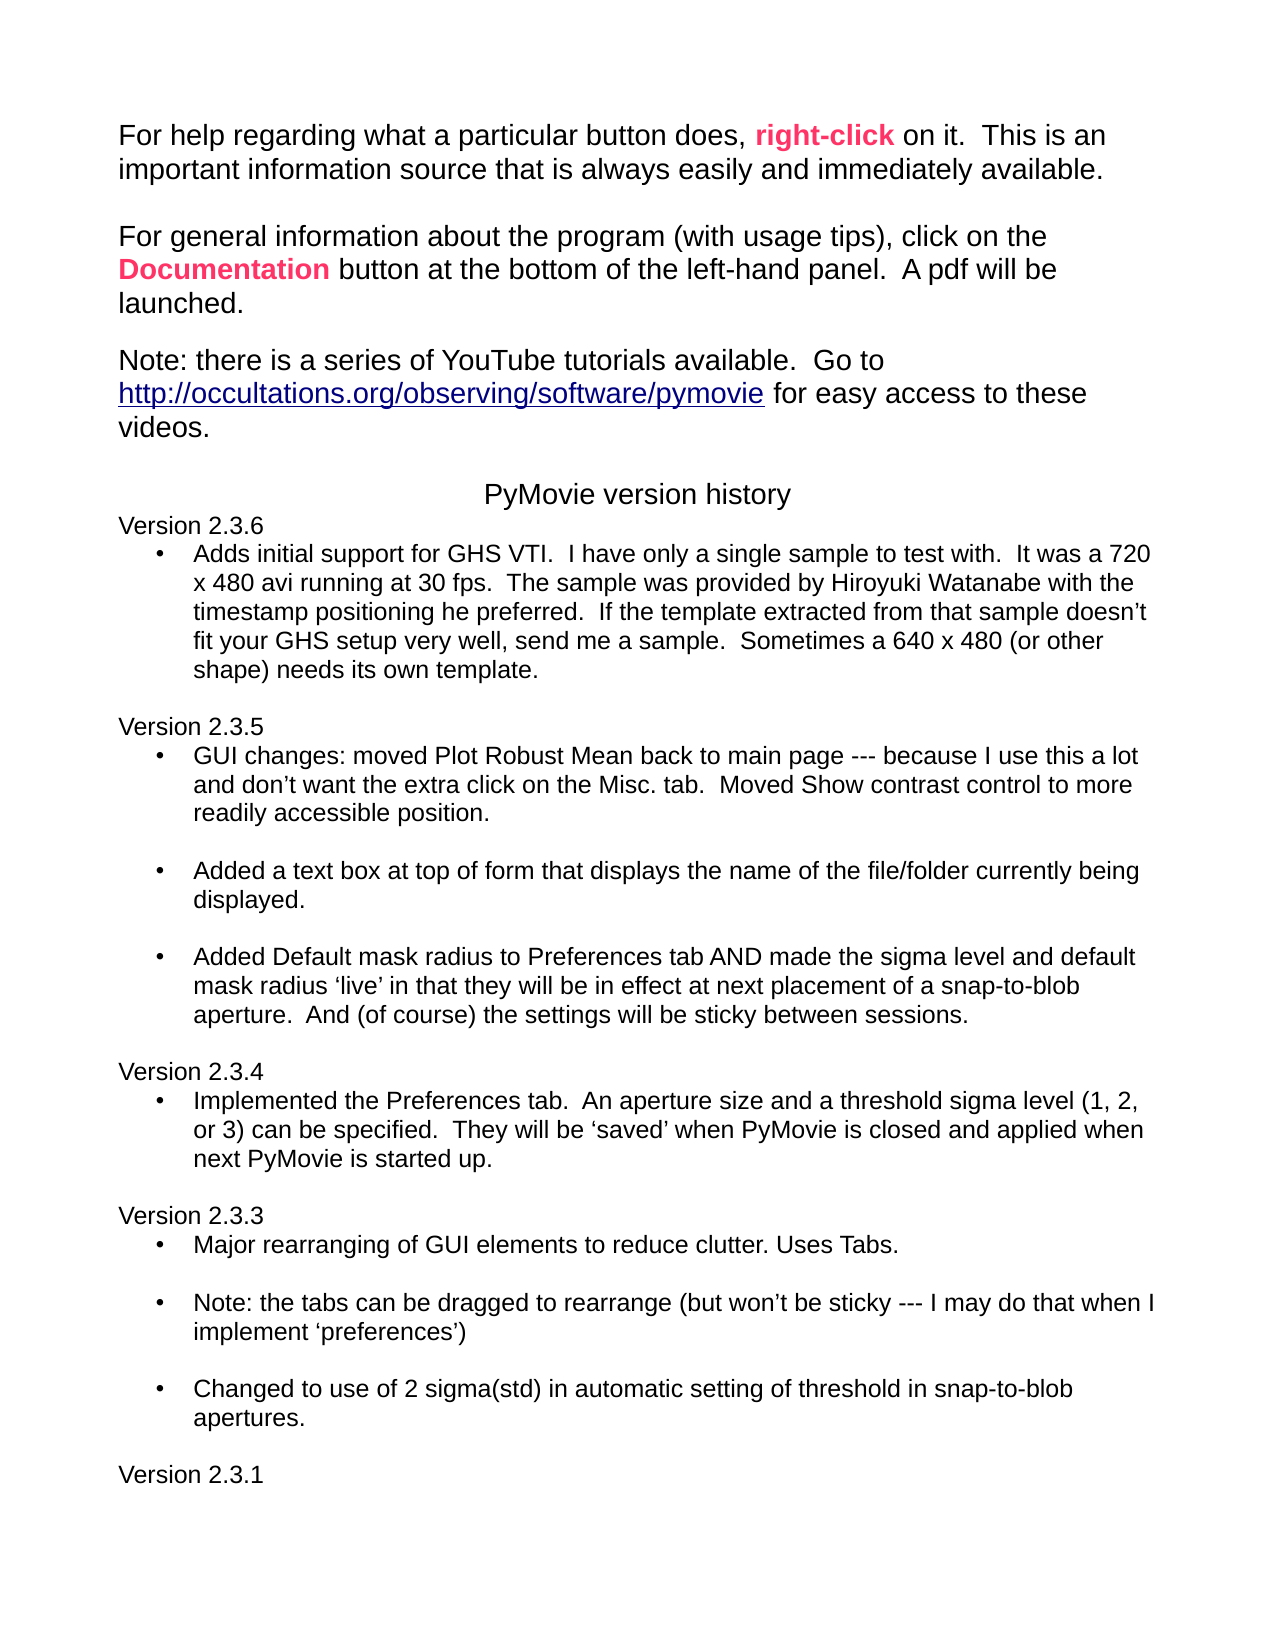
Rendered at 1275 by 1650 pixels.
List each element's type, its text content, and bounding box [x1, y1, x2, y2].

text PyMovie version history [118, 477, 1157, 511]
text For help regarding what a particular button does, right-click on it. This is an important information source that is always easily and immediately available. [118, 118, 1157, 185]
list Adds initial support for GHS VTI. I have only a single sample to test with. It was a 720 x 480 avi running at 30 fps. The sample was provided by Hiroyuki Watanabe with the timestamp positioning he preferred. If the template extracted from that sample doesn’t fit your GHS setup very well, send me a sample. Sometimes a 640 x 480 (or other shape) needs its own template. [156, 539, 1157, 712]
text Version 2.3.1 [118, 1460, 1157, 1489]
list Changed to use of 2 sigma(std) in automatic setting of threshold in snap-to-blob apertures. [156, 1374, 1157, 1460]
list Major rearranging of GUI elements to reduce clutter. Uses Tabs. [156, 1230, 1157, 1288]
list Note: the tabs can be dragged to rearrange (but won’t be sticky --- I may do that when I implement ‘preferences’) [156, 1288, 1157, 1374]
text For general information about the program (with usage tips), click on the Documentation button at the bottom of the left-hand panel. A pdf will be launched. [118, 219, 1157, 319]
list Implemented the Preferences tab. An aperture size and a threshold sigma level (1, 2, or 3) can be specified. They will be ‘saved’ when PyMovie is closed and applied when next PyMovie is started up. [156, 1086, 1157, 1201]
list Added Default mask radius to Preferences tab AND made the sigma level and default mask radius ‘live’ in that they will be in effect at next placement of a snap-to-blob aperture. And (of course) the settings will be sticky between sessions. [156, 942, 1157, 1057]
list Added a text box at top of form that displays the name of the file/folder currently being displayed. [156, 856, 1157, 942]
text Version 2.3.6 [118, 511, 1157, 539]
text Note: there is a series of YouTube tutorials available. Go to http://occultations.org/observing/software/pymovie for easy access to these videos. [118, 343, 1157, 444]
text Version 2.3.4 [118, 1057, 1157, 1086]
list GUI changes: moved Plot Robust Mean back to main page --- because I use this a lot and don’t want the extra click on the Misc. tab. Moved Show contrast control to more readily accessible position. [156, 741, 1157, 856]
text Version 2.3.3 [118, 1201, 1157, 1230]
text Version 2.3.5 [118, 712, 1157, 741]
